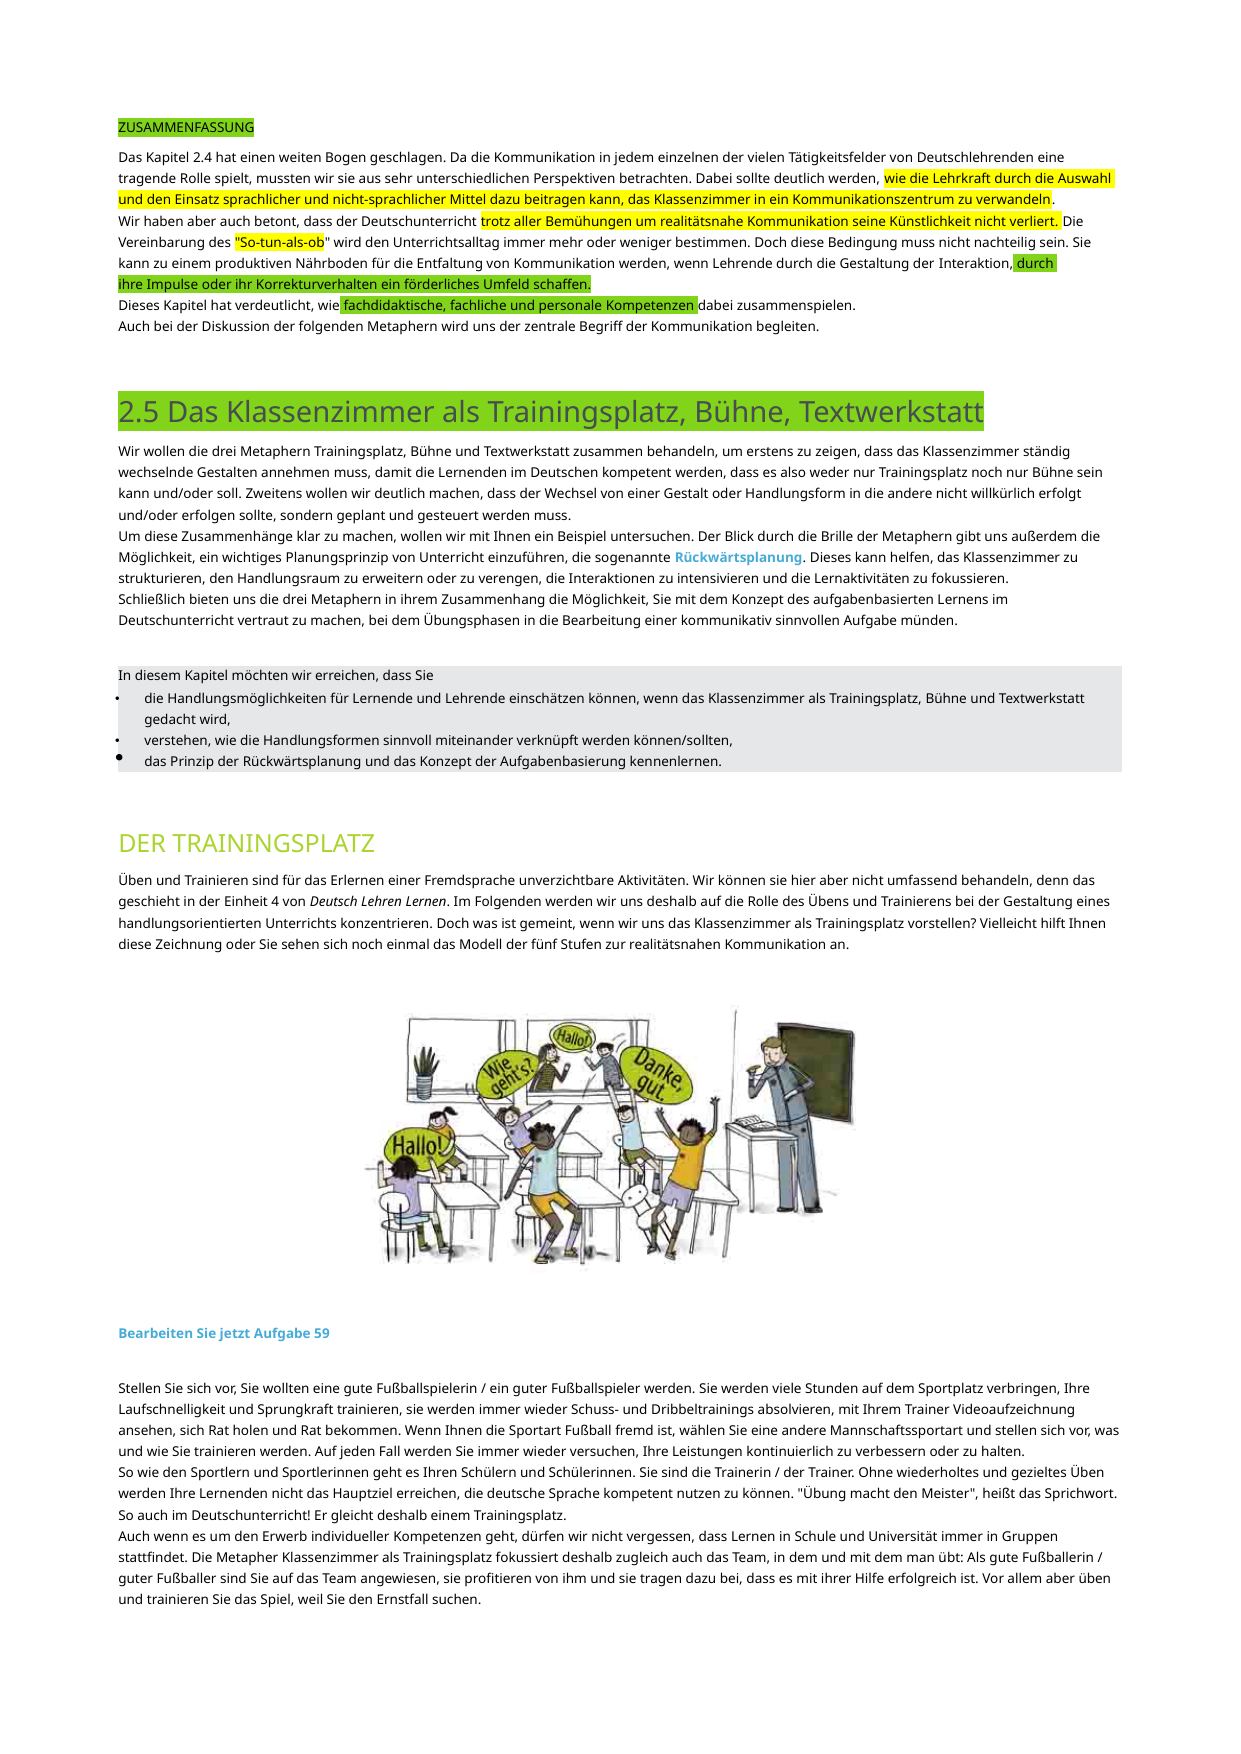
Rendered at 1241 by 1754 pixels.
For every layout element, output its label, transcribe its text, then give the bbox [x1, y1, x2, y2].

text Wir wollen die drei Metaphern Trainingsplatz, Bühne und Textwerkstatt zusammen behandeln, um erstens zu zeigen, dass das Klassenzimmer ständig wechselnde Gestalten annehmen muss, damit die Lernenden im Deutschen kompetent werden, dass es also weder nur Trainingsplatz noch nur Bühne sein kann und/oder soll. Zweitens wollen wir deutlich machen, dass der Wechsel von einer Gestalt oder Handlungsform in die andere nicht willkürlich erfolgt und/oder erfolgen sollte, sondern geplant und gesteuert werden muss. [118, 442, 1122, 524]
text So wie den Sportlern und Sportlerinnen geht es Ihren Schülern und Schülerinnen. Sie sind die Trainerin / der Trainer. Ohne wiederholtes und gezieltes Üben werden Ihre Lernenden nicht das Hauptziel erreichen, die deutsche Sprache kompetent nutzen zu können. "Übung macht den Meister", heißt das Sprichwort. So auch im Deutschunterricht! Er gleicht deshalb einem Trainingsplatz. [118, 1463, 1122, 1524]
subtitle ZUSAMMENFASSUNG [118, 118, 1122, 137]
subtitle DER TRAININGSPLATZ [118, 826, 1122, 860]
text Auch wenn es um den Erwerb individueller Kompetenzen geht, dürfen wir nicht vergessen, dass Lernen in Schule und Universität immer in Gruppen stattfindet. Die Metapher Klassenzimmer als Trainingsplatz fokussiert deshalb zugleich auch das Team, in dem und mit dem man übt: Als gute Fußballerin / guter Fußballer sind Sie auf das Team angewiesen, sie profitieren von ihm und sie tragen dazu bei, dass es mit ihrer Hilfe erfolgreich ist. Vor allem aber üben und trainieren Sie das Spiel, weil Sie den Ernstfall suchen. [118, 1527, 1122, 1608]
text Stellen Sie sich vor, Sie wollten eine gute Fußballspielerin / ein guter Fußballspieler werden. Sie werden viele Stunden auf dem Sportplatz verbringen, Ihre Laufschnelligkeit und Sprungkraft trainieren, sie werden immer wieder Schuss- und Dribbeltrainings absolvieren, mit Ihrem Trainer Videoaufzeichnung ansehen, sich Rat holen und Rat bekommen. Wenn Ihnen die Sportart Fußball fremd ist, wählen Sie eine andere Mannschaftssportart und stellen sich vor, was und wie Sie trainieren werden. Auf jeden Fall werden Sie immer wieder versuchen, Ihre Leistungen kontinuierlich zu verbessern oder zu halten. [118, 1378, 1122, 1460]
text Wir haben aber auch betont, dass der Deutschunterricht trotz aller Bemühungen um realitätsnahe Kommunikation seine Künstlichkeit nicht verliert. Die Vereinbarung des "So-tun-als-ob" wird den Unterrichtsalltag immer mehr oder weniger bestimmen. Doch diese Bedingung muss nicht nachteilig sein. Sie kann zu einem produktiven Nährboden für die Entfaltung von Kommunikation werden, wenn Lehrende durch die Gestaltung der Interaktion, durch ihre Impulse oder ihr Korrekturverhalten ein förderliches Umfeld schaffen. [118, 211, 1122, 293]
text Schließlich bieten uns die drei Metaphern in ihrem Zusammenhang die Möglichkeit, Sie mit dem Konzept des aufgabenbasierten Lernens im Deutschunterricht vertraut zu machen, bei dem Übungsphasen in die Bearbeitung einer kommunikativ sinnvollen Aufgabe münden. [118, 590, 1122, 630]
text Bearbeiten Sie jetzt Aufgabe 59 [118, 1324, 1122, 1343]
list die Handlungsmöglichkeiten für Lernende und Lehrende einschätzen können, wenn das Klassenzimmer als Trainingsplatz, Bühne und Textwerkstatt gedacht wird, [118, 687, 1122, 728]
text Um diese Zusammenhänge klar zu machen, wollen wir mit Ihnen ein Beispiel untersuchen. Der Blick durch die Brille der Metaphern gibt uns außerdem die Möglichkeit, ein wichtiges Planungsprinzip von Unterricht einzuführen, die sogenannte Rückwärtsplanung. Dieses kann helfen, das Klassenzimmer zu strukturieren, den Handlungsraum zu erweitern oder zu verengen, die Interaktionen zu intensivieren und die Lernaktivitäten zu fokussieren. [118, 527, 1122, 587]
subtitle 2.5 Das Klassenzimmer als Trainingsplatz, Bühne, Textwerkstatt [118, 391, 1122, 431]
list verstehen, wie die Handlungsformen sinnvoll miteinander verknüpft werden können/sollten, [118, 728, 1122, 749]
text Das Kapitel 2.4 hat einen weiten Bogen geschlagen. Da die Kommunikation in jedem einzelnen der vielen Tätigkeitsfelder von Deutschlehrenden eine tragende Rolle spielt, mussten wir sie aus sehr unterschiedlichen Perspektiven betrachten. Dabei sollte deutlich werden, wie die Lehrkraft durch die Auswahl und den Einsatz sprachlicher und nicht-sprachlicher Mittel dazu beitragen kann, das Klassenzimmer in ein Kommunikationszentrum zu verwandeln. [118, 148, 1122, 209]
text Üben und Trainieren sind für das Erlernen einer Fremdsprache unverzichtbare Aktivitäten. Wir können sie hier aber nicht umfassend behandeln, denn das geschieht in der Einheit 4 von Deutsch Lehren Lernen. Im Folgenden werden wir uns deshalb auf die Rolle des Übens und Trainierens bei der Gestaltung eines handlungsorientierten Unterrichts konzentrieren. Doch was ist gemeint, wenn wir uns das Klassenzimmer als Trainingsplatz vorstellen? Vielleicht hilft Ihnen diese Zeichnung oder Sie sehen sich noch einmal das Modell der fünf Stufen zur realitätsnahen Kommunikation an. [118, 871, 1122, 953]
text Auch bei der Diskussion der folgenden Metaphern wird uns der zentrale Begriff der Kommunikation begleiten. [118, 317, 1122, 336]
text Dieses Kapitel hat verdeutlicht, wie fachdidaktische, fachliche und personale Kompetenzen dabei zusammenspielen. [118, 296, 1122, 314]
text In diesem Kapitel möchten wir erreichen, dass Sie [118, 666, 1122, 684]
list das Prinzip der Rückwärtsplanung und das Konzept der Aufgabenbasierung kennenlernen. [118, 749, 1122, 772]
picture [363, 955, 877, 1287]
